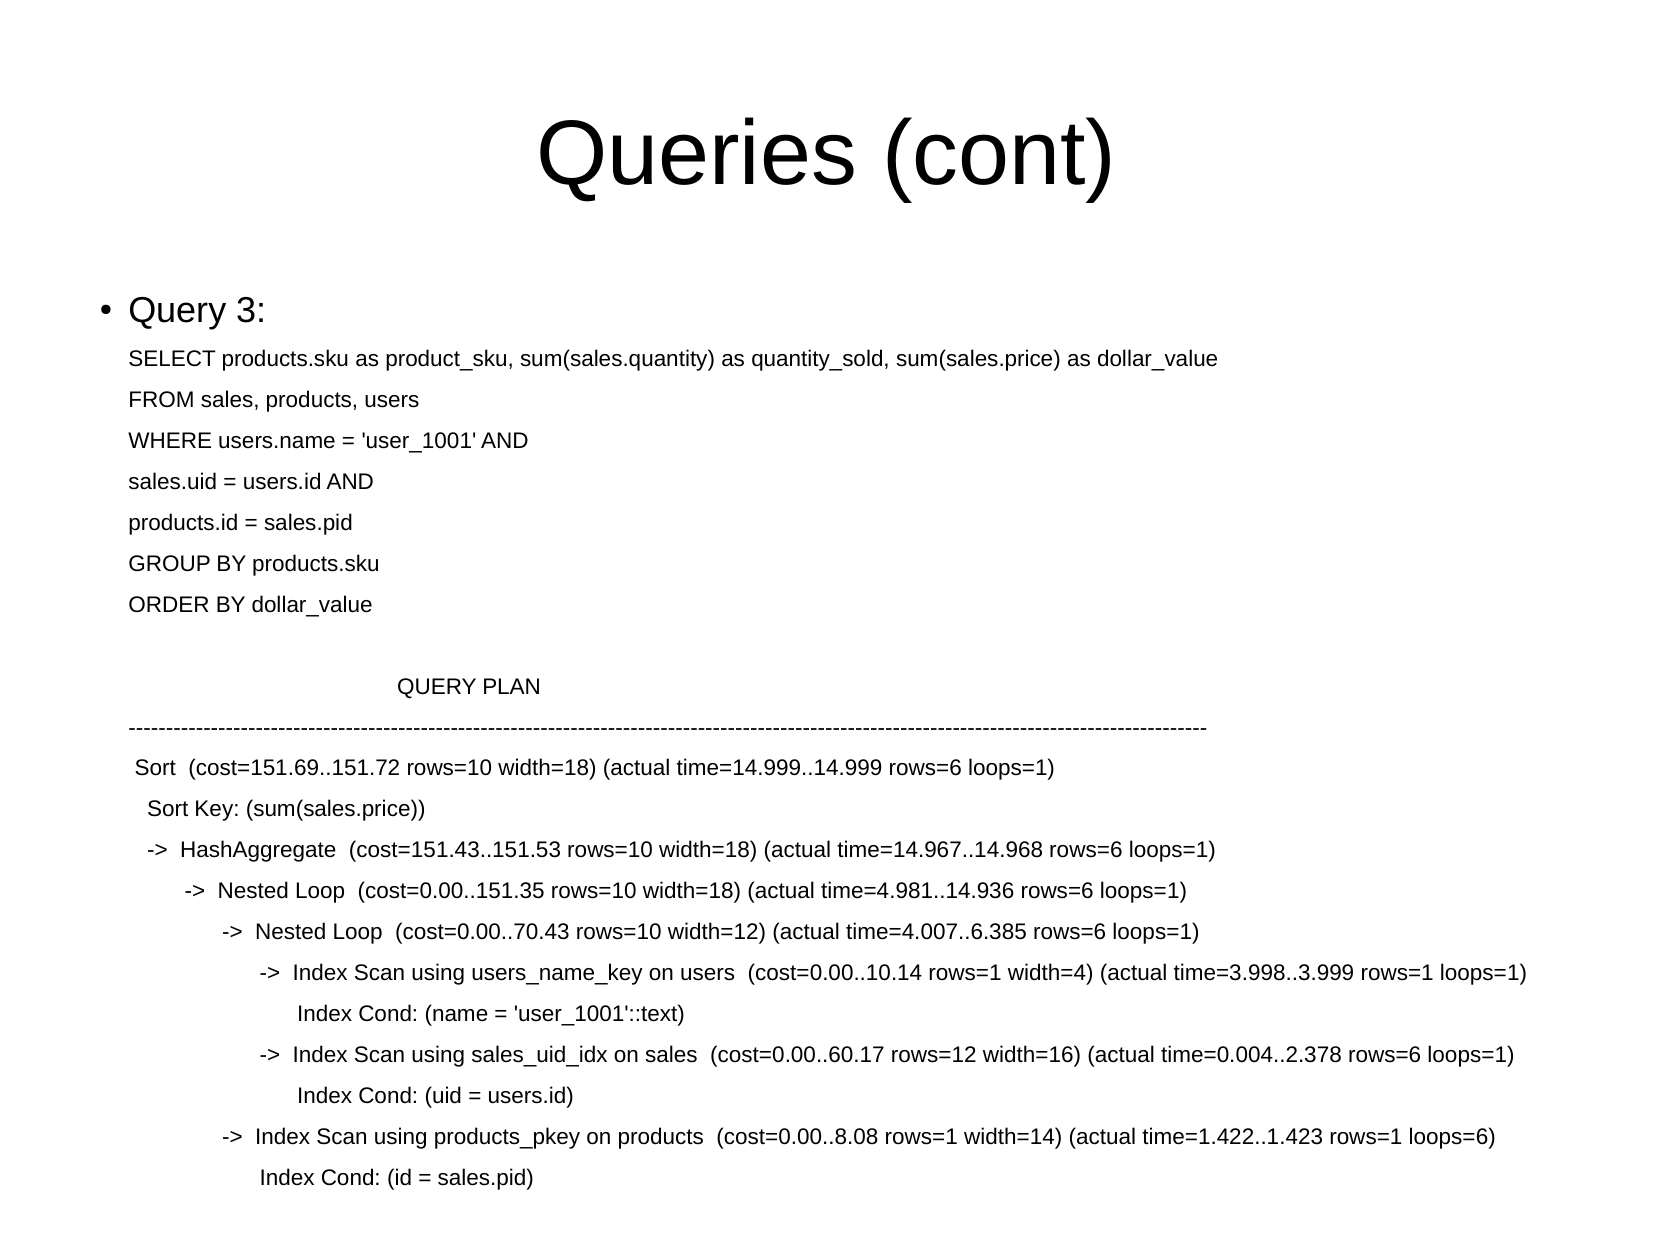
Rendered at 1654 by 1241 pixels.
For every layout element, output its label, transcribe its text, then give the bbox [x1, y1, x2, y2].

title Queries (cont) [82, 49, 1571, 257]
list Query 3: SELECT products.sku as product_sku, sum(sales.quantity) as quantity_sold, sum(sales.price) as dollar_value FROM sales, products, users WHERE users.name = 'user_1001' AND sales.uid = users.id AND products.id = sales.pid GROUP BY products.sku ORDER BY dollar_value QUERY PLAN ------------------------------------------------------------------------------------------------------------------------------------------------ Sort (cost=151.69..151.72 rows=10 width=18) (actual time=14.999..14.999 rows=6 loops=1) Sort Key: (sum(sales.price)) -> HashAggregate (cost=151.43..151.53 rows=10 width=18) (actual time=14.967..14.968 rows=6 loops=1) -> Nested Loop (cost=0.00..151.35 rows=10 width=18) (actual time=4.981..14.936 rows=6 loops=1) -> Nested Loop (cost=0.00..70.43 rows=10 width=12) (actual time=4.007..6.385 rows=6 loops=1) -> Index Scan using users_name_key on users (cost=0.00..10.14 rows=1 width=4) (actual time=3.998..3.999 rows=1 loops=1) Index Cond: (name = 'user_1001'::text) -> Index Scan using sales_uid_idx on sales (cost=0.00..60.17 rows=12 width=16) (actual time=0.004..2.378 rows=6 loops=1) Index Cond: (uid = users.id) -> Index Scan using products_pkey on products (cost=0.00..8.08 rows=1 width=14) (actual time=1.422..1.423 rows=1 loops=6) Index Cond: (id = sales.pid) [90, 290, 1579, 1201]
